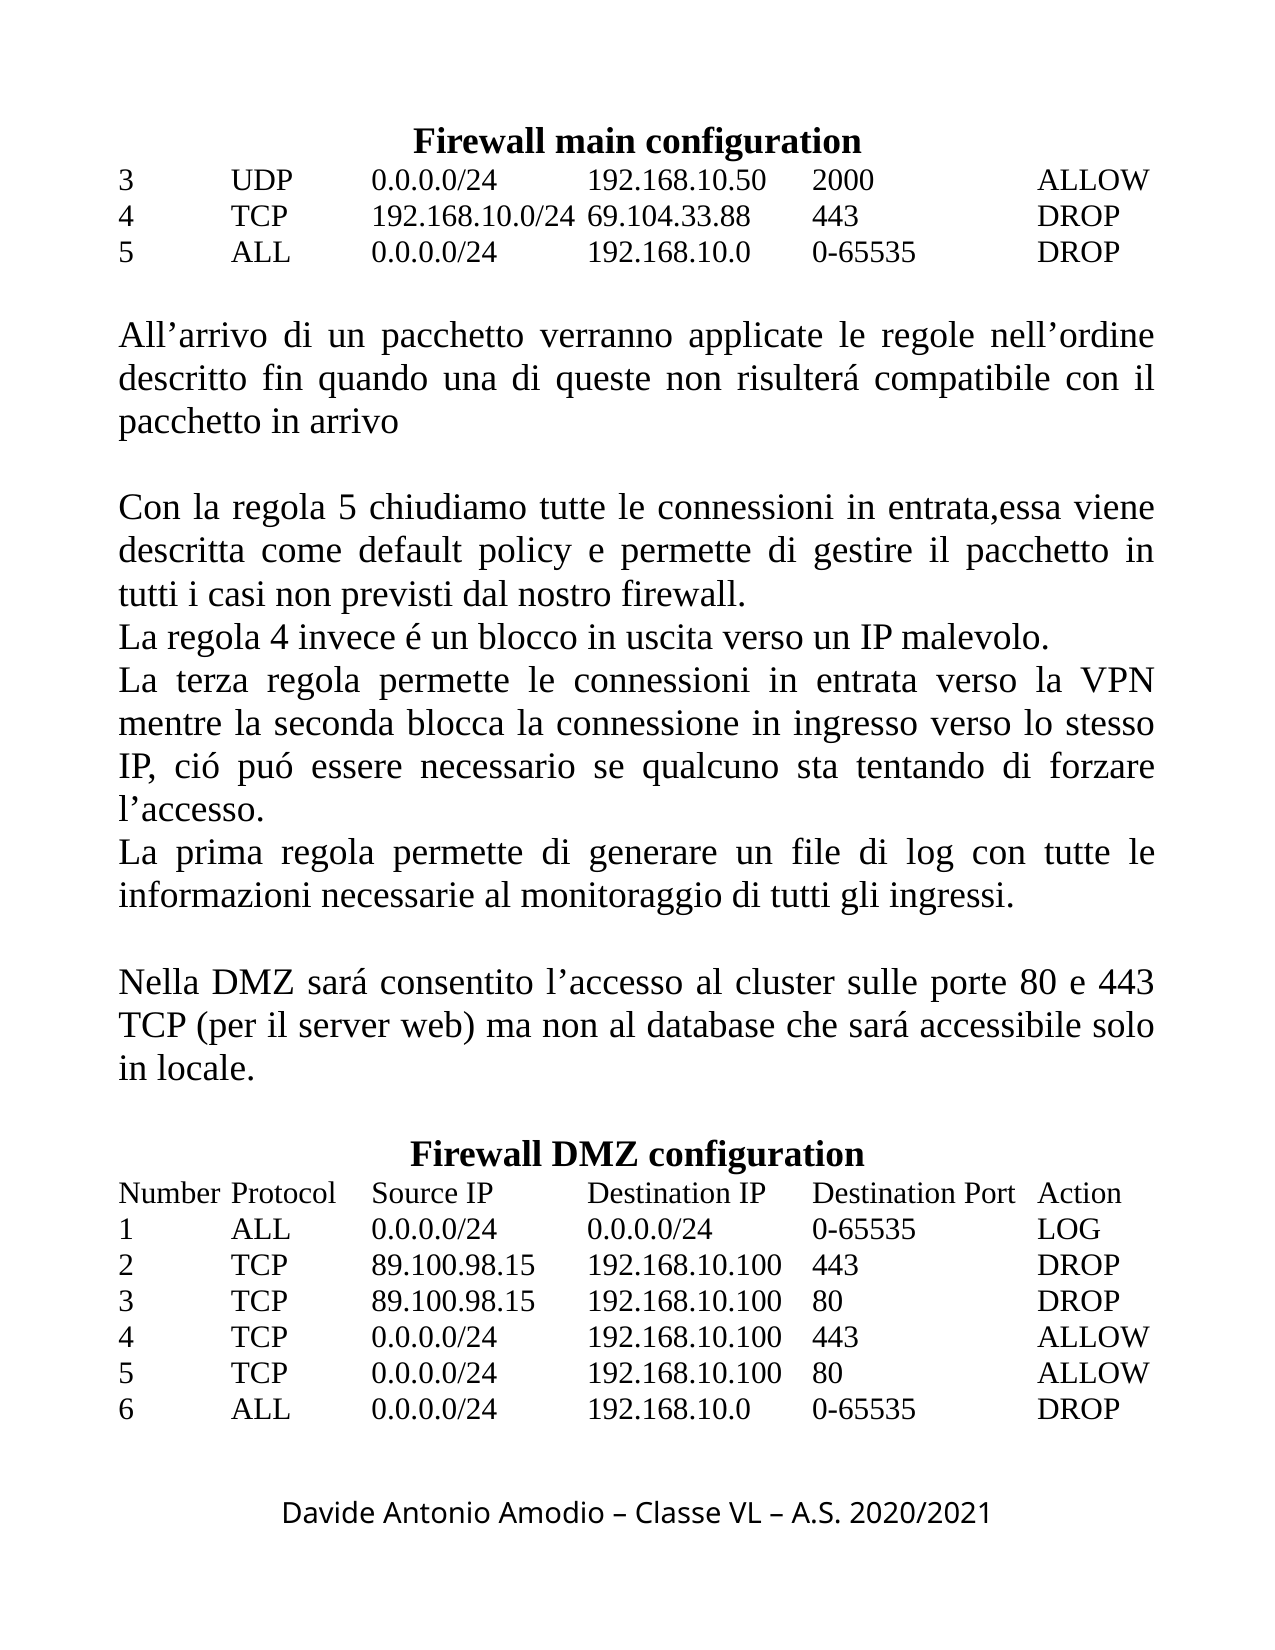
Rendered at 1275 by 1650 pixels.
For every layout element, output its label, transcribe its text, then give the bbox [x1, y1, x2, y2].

text La terza regola permette le connessioni in entrata verso la VPN mentre la seconda blocca la connessione in ingresso verso lo stesso IP, ció puó essere necessario se qualcuno sta tentando di forzare l’accesso. [118, 657, 1157, 830]
table_cell 0.0.0.0/24 [371, 1211, 587, 1247]
table_cell Action [1037, 1175, 1157, 1211]
table_cell TCP [231, 1283, 371, 1318]
table_cell TCP [231, 197, 371, 233]
table_cell 4 [118, 197, 231, 233]
text La prima regola permette di generare un file di log con tutte le informazioni necessarie al monitoraggio di tutti gli ingressi. [118, 830, 1157, 916]
table_cell TCP [231, 1319, 371, 1354]
text All’arrivo di un pacchetto verranno applicate le regole nell’ordine descritto fin quando una di queste non risulterá compatibile con il pacchetto in arrivo [118, 312, 1157, 442]
table_cell 0.0.0.0/24 [587, 1211, 812, 1247]
table_cell DROP [1037, 1283, 1157, 1318]
table_cell 443 [812, 1319, 1037, 1354]
table_cell Number [118, 1175, 231, 1211]
table_cell 80 [812, 1354, 1037, 1390]
table_cell 0-65535 [812, 1390, 1037, 1426]
table_cell 192.168.10.100 [587, 1283, 812, 1318]
table_cell 0.0.0.0/24 [371, 1319, 587, 1354]
table_cell 4 [118, 1319, 231, 1354]
table_cell 0.0.0.0/24 [371, 1390, 587, 1426]
table_cell ALL [231, 1390, 371, 1426]
table_cell TCP [231, 1247, 371, 1282]
table_cell Destination IP [587, 1175, 812, 1211]
table_cell 2 [118, 1247, 231, 1282]
table_cell DROP [1037, 233, 1157, 269]
text Nella DMZ sará consentito l’accesso al cluster sulle porte 80 e 443 TCP (per il server web) ma non al database che sará accessibile solo in locale. [118, 959, 1157, 1088]
table_header Firewall DMZ configuration [118, 1132, 1157, 1175]
table_cell 192.168.10.100 [587, 1319, 812, 1354]
table_cell ALLOW [1037, 1319, 1157, 1354]
table_cell DROP [1037, 1247, 1157, 1282]
table_cell Source IP [371, 1175, 587, 1211]
table_header Firewall main configuration [118, 118, 1157, 161]
table_cell 0-65535 [812, 1211, 1037, 1247]
table_cell 192.168.10.100 [587, 1354, 812, 1390]
table_cell ALL [231, 233, 371, 269]
table_cell 192.168.10.0 [587, 233, 812, 269]
table_cell 0.0.0.0/24 [371, 161, 587, 197]
table_cell 443 [812, 197, 1037, 233]
table_cell 0-65535 [812, 233, 1037, 269]
table_cell 0.0.0.0/24 [371, 1354, 587, 1390]
table_cell 192.168.10.50 [587, 161, 812, 197]
table_cell 192.168.10.100 [587, 1247, 812, 1282]
table_cell 80 [812, 1283, 1037, 1318]
table_cell 5 [118, 233, 231, 269]
table_cell DROP [1037, 197, 1157, 233]
table_cell Destination Port [812, 1175, 1037, 1211]
table_cell 1 [118, 1211, 231, 1247]
text Con la regola 5 chiudiamo tutte le connessioni in entrata,essa viene descritta come default policy e permette di gestire il pacchetto in tutti i casi non previsti dal nostro firewall. [118, 485, 1157, 614]
table_cell 89.100.98.15 [371, 1283, 587, 1318]
table_cell 443 [812, 1247, 1037, 1282]
table_cell 89.100.98.15 [371, 1247, 587, 1282]
table_cell LOG [1037, 1211, 1157, 1247]
table_cell UDP [231, 161, 371, 197]
table_cell ALLOW [1037, 161, 1157, 197]
table_cell ALL [231, 1211, 371, 1247]
table_cell 3 [118, 161, 231, 197]
table_cell 5 [118, 1354, 231, 1390]
table_cell 192.168.10.0/24 [371, 197, 587, 233]
table_cell 3 [118, 1283, 231, 1318]
table_cell Protocol [231, 1175, 371, 1211]
table_cell 69.104.33.88 [587, 197, 812, 233]
table_cell 192.168.10.0 [587, 1390, 812, 1426]
table_cell DROP [1037, 1390, 1157, 1426]
table_cell TCP [231, 1354, 371, 1390]
table_cell ALLOW [1037, 1354, 1157, 1390]
table_cell 6 [118, 1390, 231, 1426]
table_cell 2000 [812, 161, 1037, 197]
text La regola 4 invece é un blocco in uscita verso un IP malevolo. [118, 614, 1157, 657]
table_cell 0.0.0.0/24 [371, 233, 587, 269]
